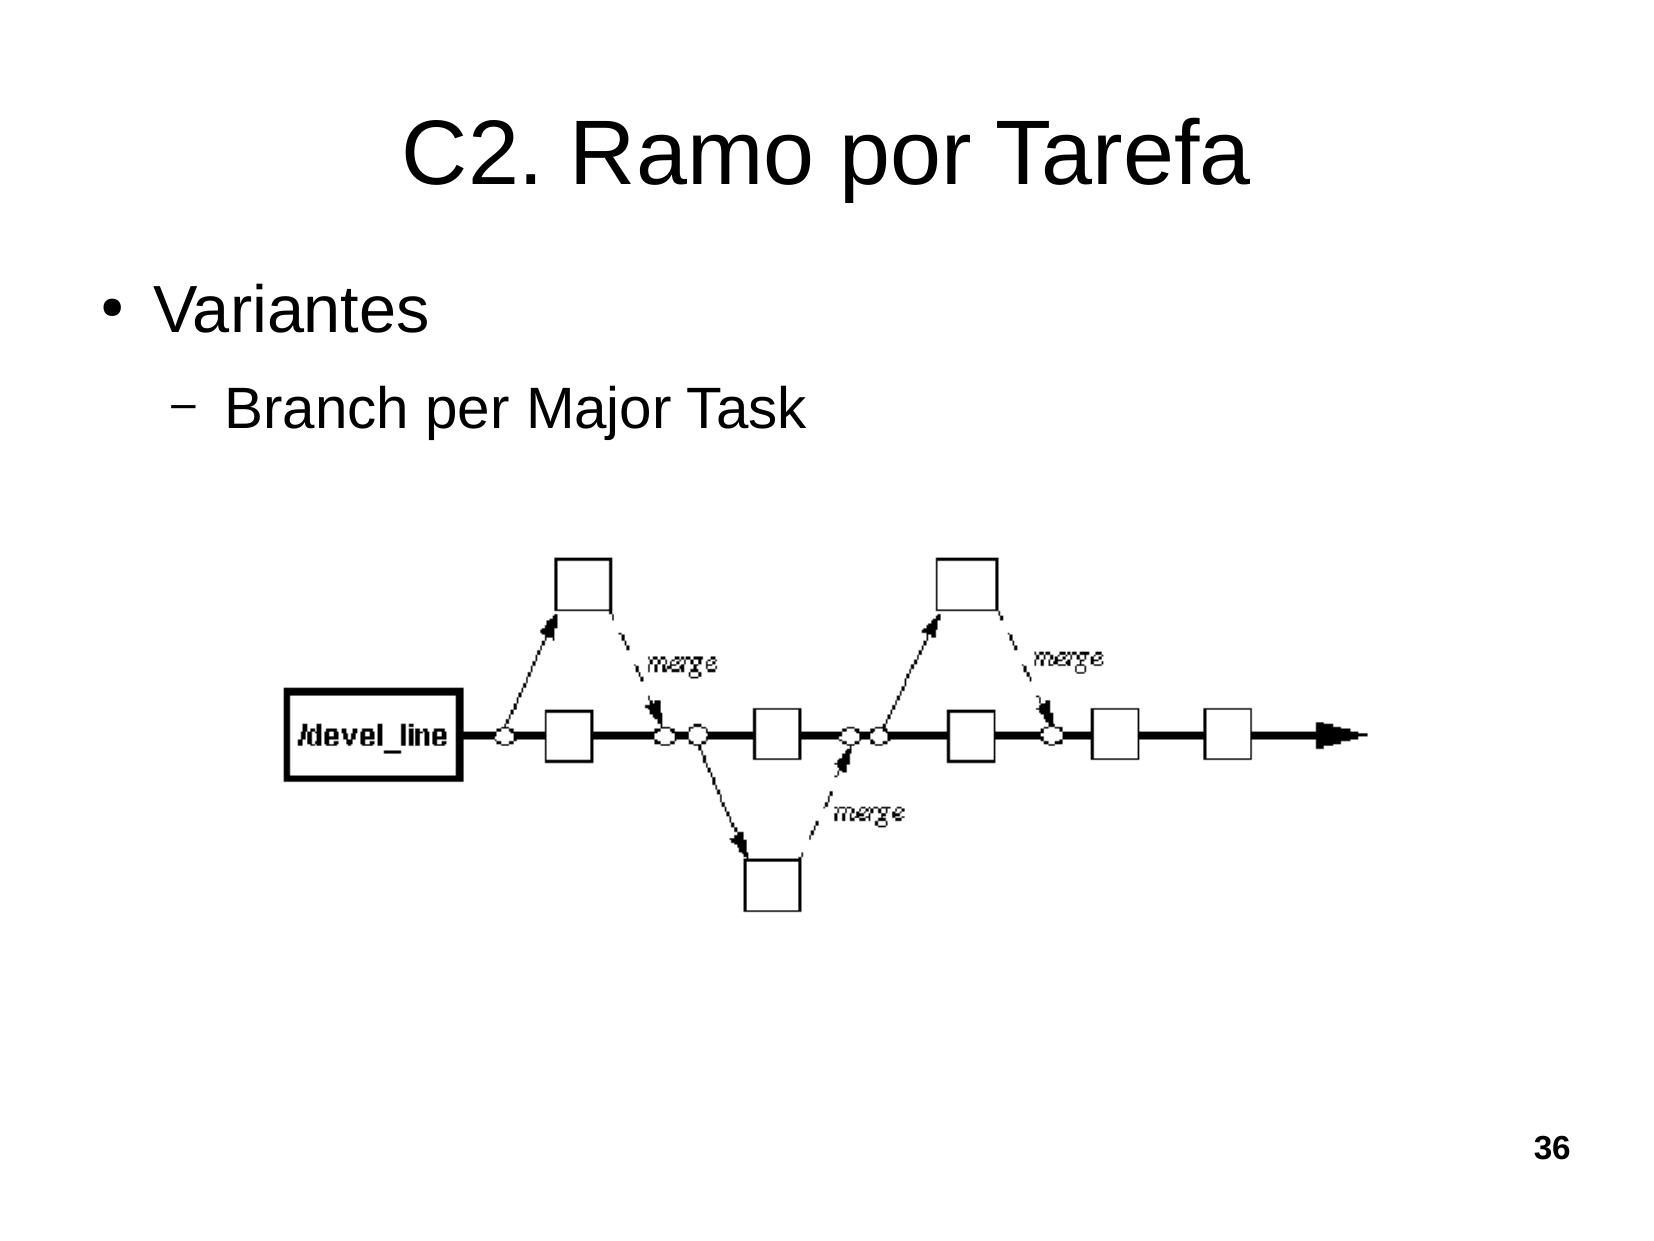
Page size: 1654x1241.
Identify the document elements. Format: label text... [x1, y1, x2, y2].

list Variantes Branch per Major Task [82, 271, 1571, 1111]
picture [270, 511, 1396, 920]
title C2. Ramo por Tarefa [82, 49, 1571, 257]
